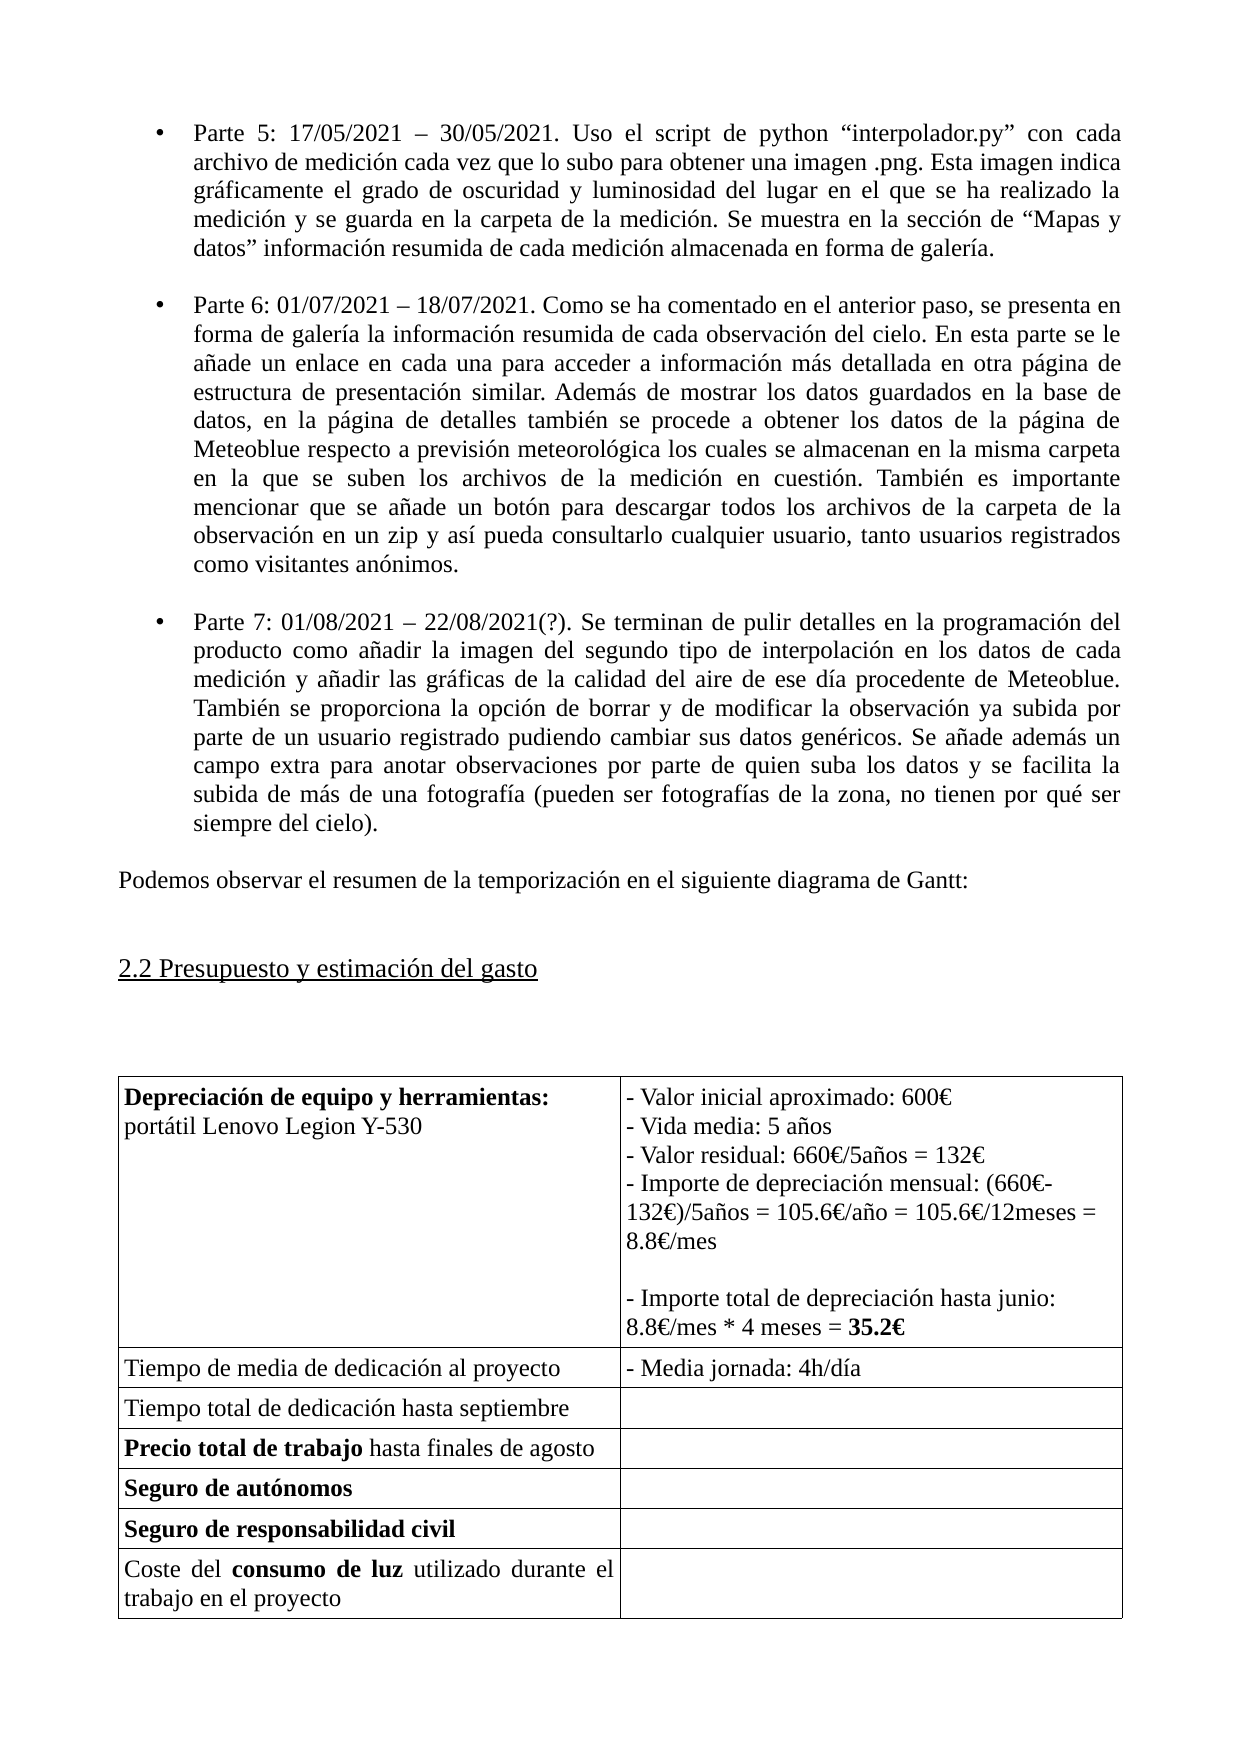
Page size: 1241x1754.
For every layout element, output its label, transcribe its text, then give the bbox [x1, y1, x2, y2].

table_cell [621, 1388, 1122, 1427]
table_cell Coste del consumo de luz utilizado durante el trabajo en el proyecto [119, 1549, 620, 1617]
table_header - Valor inicial aproximado: 600€ - Vida media: 5 años - Valor residual: 660€/5años = 132€ - Importe de depreciación mensual: (660€- 132€)/5años = 105.6€/año = 105.6€/12meses = 8.8€/mes - Importe total de depreciación hasta junio: 8.8€/mes * 4 meses = 35.2€ [621, 1077, 1122, 1347]
table_cell - Media jornada: 4h/día [621, 1348, 1122, 1387]
table_cell Seguro de autónomos [119, 1469, 620, 1508]
list Parte 6: 01/07/2021 – 18/07/2021. Como se ha comentado en el anterior paso, se presenta en forma de galería la información resumida de cada observación del cielo. En esta parte se le añade un enlace en cada una para acceder a información más detallada en otra página de estructura de presentación similar. Además de mostrar los datos guardados en la base de datos, en la página de detalles también se procede a obtener los datos de la página de Meteoblue respecto a previsión meteorológica los cuales se almacenan en la misma carpeta en la que se suben los archivos de la medición en cuestión. También es importante mencionar que se añade un botón para descargar todos los archivos de la carpeta de la observación en un zip y así pueda consultarlo cualquier usuario, tanto usuarios registrados como visitantes anónimos. [156, 291, 1122, 578]
table_cell Tiempo total de dedicación hasta septiembre [119, 1388, 620, 1427]
table_cell Precio total de trabajo hasta finales de agosto [119, 1429, 620, 1468]
table_cell [621, 1429, 1122, 1468]
list Parte 5: 17/05/2021 – 30/05/2021. Uso el script de python “interpolador.py” con cada archivo de medición cada vez que lo subo para obtener una imagen .png. Esta imagen indica gráficamente el grado de oscuridad y luminosidad del lugar en el que se ha realizado la medición y se guarda en la carpeta de la medición. Se muestra en la sección de “Mapas y datos” información resumida de cada medición almacenada en forma de galería. [156, 118, 1122, 262]
table_header Depreciación de equipo y herramientas: portátil Lenovo Legion Y-530 [119, 1077, 620, 1347]
list Parte 7: 01/08/2021 – 22/08/2021(?). Se terminan de pulir detalles en la programación del producto como añadir la imagen del segundo tipo de interpolación en los datos de cada medición y añadir las gráficas de la calidad del aire de ese día procedente de Meteoblue. También se proporciona la opción de borrar y de modificar la observación ya subida por parte de un usuario registrado pudiendo cambiar sus datos genéricos. Se añade además un campo extra para anotar observaciones por parte de quien suba los datos y se facilita la subida de más de una fotografía (pueden ser fotografías de la zona, no tienen por qué ser siempre del cielo). [156, 607, 1122, 837]
text Podemos observar el resumen de la temporización en el siguiente diagrama de Gantt: [118, 866, 1122, 894]
table_cell Tiempo de media de dedicación al proyecto [119, 1348, 620, 1387]
table_cell Seguro de responsabilidad civil [119, 1509, 620, 1548]
text 2.2 Presupuesto y estimación del gasto [118, 952, 1122, 983]
table_cell [621, 1509, 1122, 1548]
table_cell [621, 1469, 1122, 1508]
table_cell [621, 1549, 1122, 1617]
